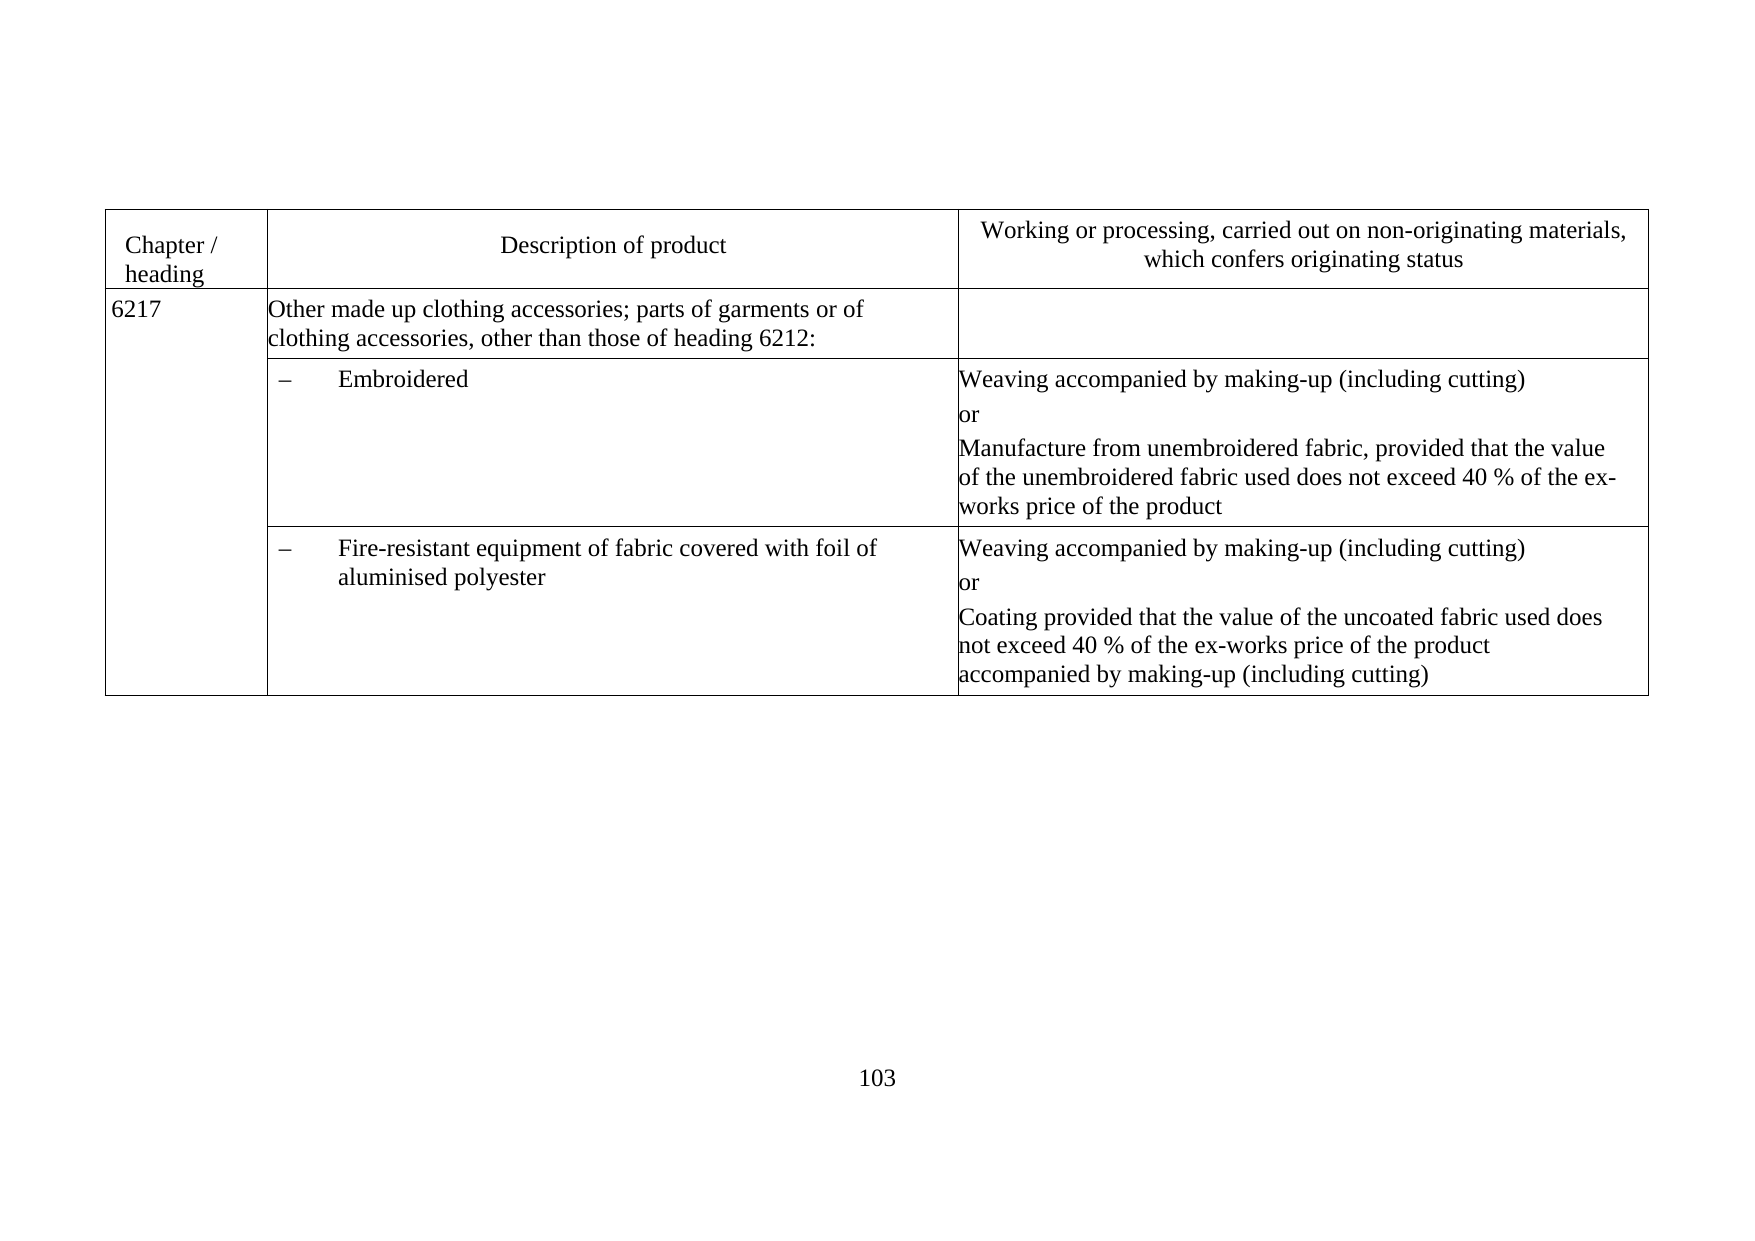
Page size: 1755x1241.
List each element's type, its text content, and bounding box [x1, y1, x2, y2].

table_header Working or processing, carried out on non-originating materials, which confers originating status [959, 210, 1648, 287]
table_cell – Fire-resistant equipment of fabric covered with foil of aluminised polyester [268, 527, 958, 695]
table_cell Weaving accompanied by making-up (including cutting) or Coating provided that the value of the uncoated fabric used does not exceed 40 % of the ex-works price of the product accompanied by making-up (including cutting) [959, 527, 1648, 695]
table_header Description of product [268, 210, 958, 287]
table_cell Weaving accompanied by making-up (including cutting) or Manufacture from unembroidered fabric, provided that the value of the unembroidered fabric used does not exceed 40 % of the ex-works price of the product [959, 359, 1648, 526]
table_header Chapter / heading [106, 210, 267, 287]
table_cell 6217 [106, 289, 267, 695]
table_cell – Embroidered [268, 359, 958, 526]
table_cell [959, 289, 1648, 357]
table_cell Other made up clothing accessories; parts of garments or of clothing accessories, other than those of heading 6212: [268, 289, 958, 357]
